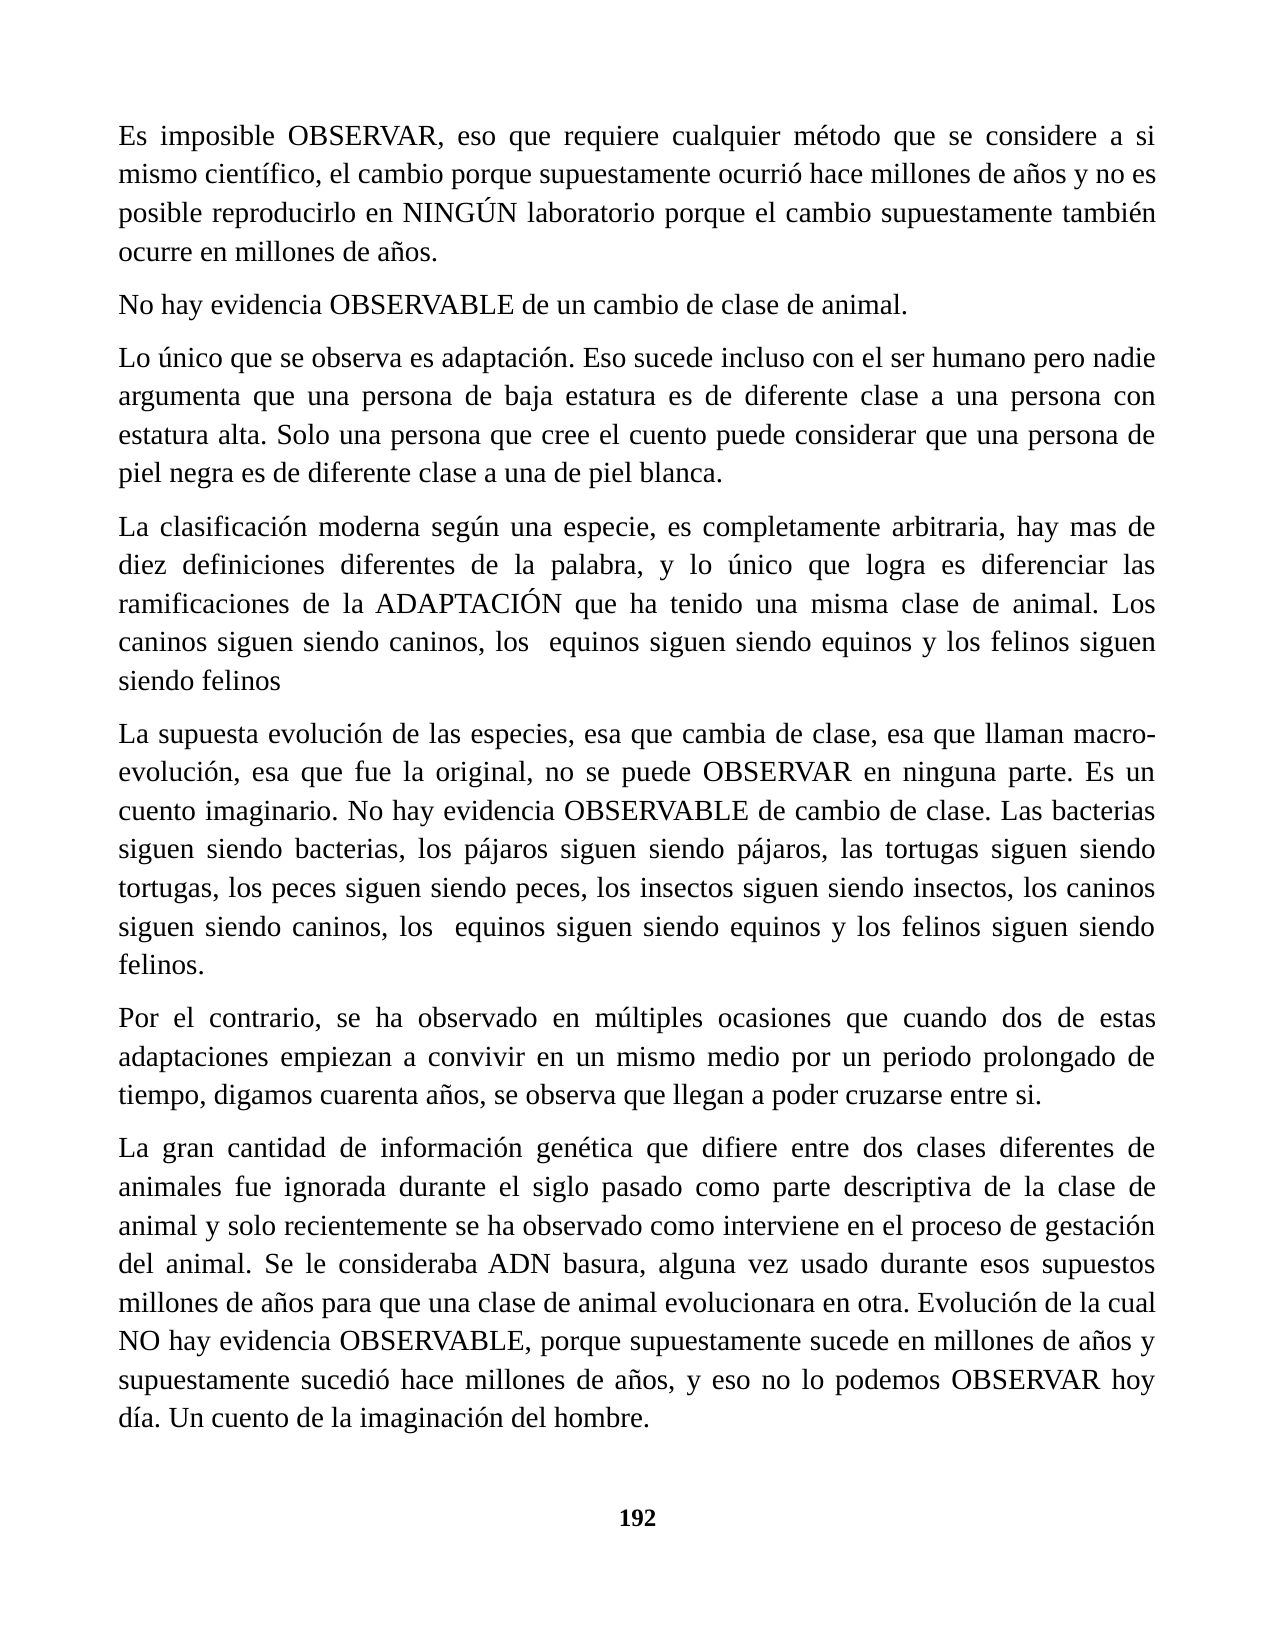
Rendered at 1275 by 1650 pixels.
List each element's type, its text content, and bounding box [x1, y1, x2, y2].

text La clasificación moderna según una especie, es completamente arbitraria, hay mas de diez definiciones diferentes de la palabra, y lo único que logra es diferenciar las ramificaciones de la ADAPTACIÓN que ha tenido una misma clase de animal. Los caninos siguen siendo caninos, los equinos siguen siendo equinos y los felinos siguen siendo felinos [118, 509, 1157, 696]
text Lo único que se observa es adaptación. Eso sucede incluso con el ser humano pero nadie argumenta que una persona de baja estatura es de diferente clase a una persona con estatura alta. Solo una persona que cree el cuento puede considerar que una persona de piel negra es de diferente clase a una de piel blanca. [118, 340, 1157, 489]
text No hay evidencia OBSERVABLE de un cambio de clase de animal. [118, 287, 1157, 320]
text La supuesta evolución de las especies, esa que cambia de clase, esa que llaman macro-evolución, esa que fue la original, no se puede OBSERVAR en ninguna parte. Es un cuento imaginario. No hay evidencia OBSERVABLE de cambio de clase. Las bacterias siguen siendo bacterias, los pájaros siguen siendo pájaros, las tortugas siguen siendo tortugas, los peces siguen siendo peces, los insectos siguen siendo insectos, los caninos siguen siendo caninos, los equinos siguen siendo equinos y los felinos siguen siendo felinos. [118, 716, 1157, 981]
text Es imposible OBSERVAR, eso que requiere cualquier método que se considere a si mismo científico, el cambio porque supuestamente ocurrió hace millones de años y no es posible reproducirlo en NINGÚN laboratorio porque el cambio supuestamente también ocurre en millones de años. [118, 118, 1157, 267]
text La gran cantidad de información genética que difiere entre dos clases diferentes de animales fue ignorada durante el siglo pasado como parte descriptiva de la clase de animal y solo recientemente se ha observado como interviene en el proceso de gestación del animal. Se le consideraba ADN basura, alguna vez usado durante esos supuestos millones de años para que una clase de animal evolucionara en otra. Evolución de la cual NO hay evidencia OBSERVABLE, porque supuestamente sucede en millones de años y supuestamente sucedió hace millones de años, y eso no lo podemos OBSERVAR hoy día. Un cuento de la imaginación del hombre. [118, 1131, 1157, 1434]
text Por el contrario, se ha observado en múltiples ocasiones que cuando dos de estas adaptaciones empiezan a convivir en un mismo medio por un periodo prolongado de tiempo, digamos cuarenta años, se observa que llegan a poder cruzarse entre si. [118, 1000, 1157, 1111]
